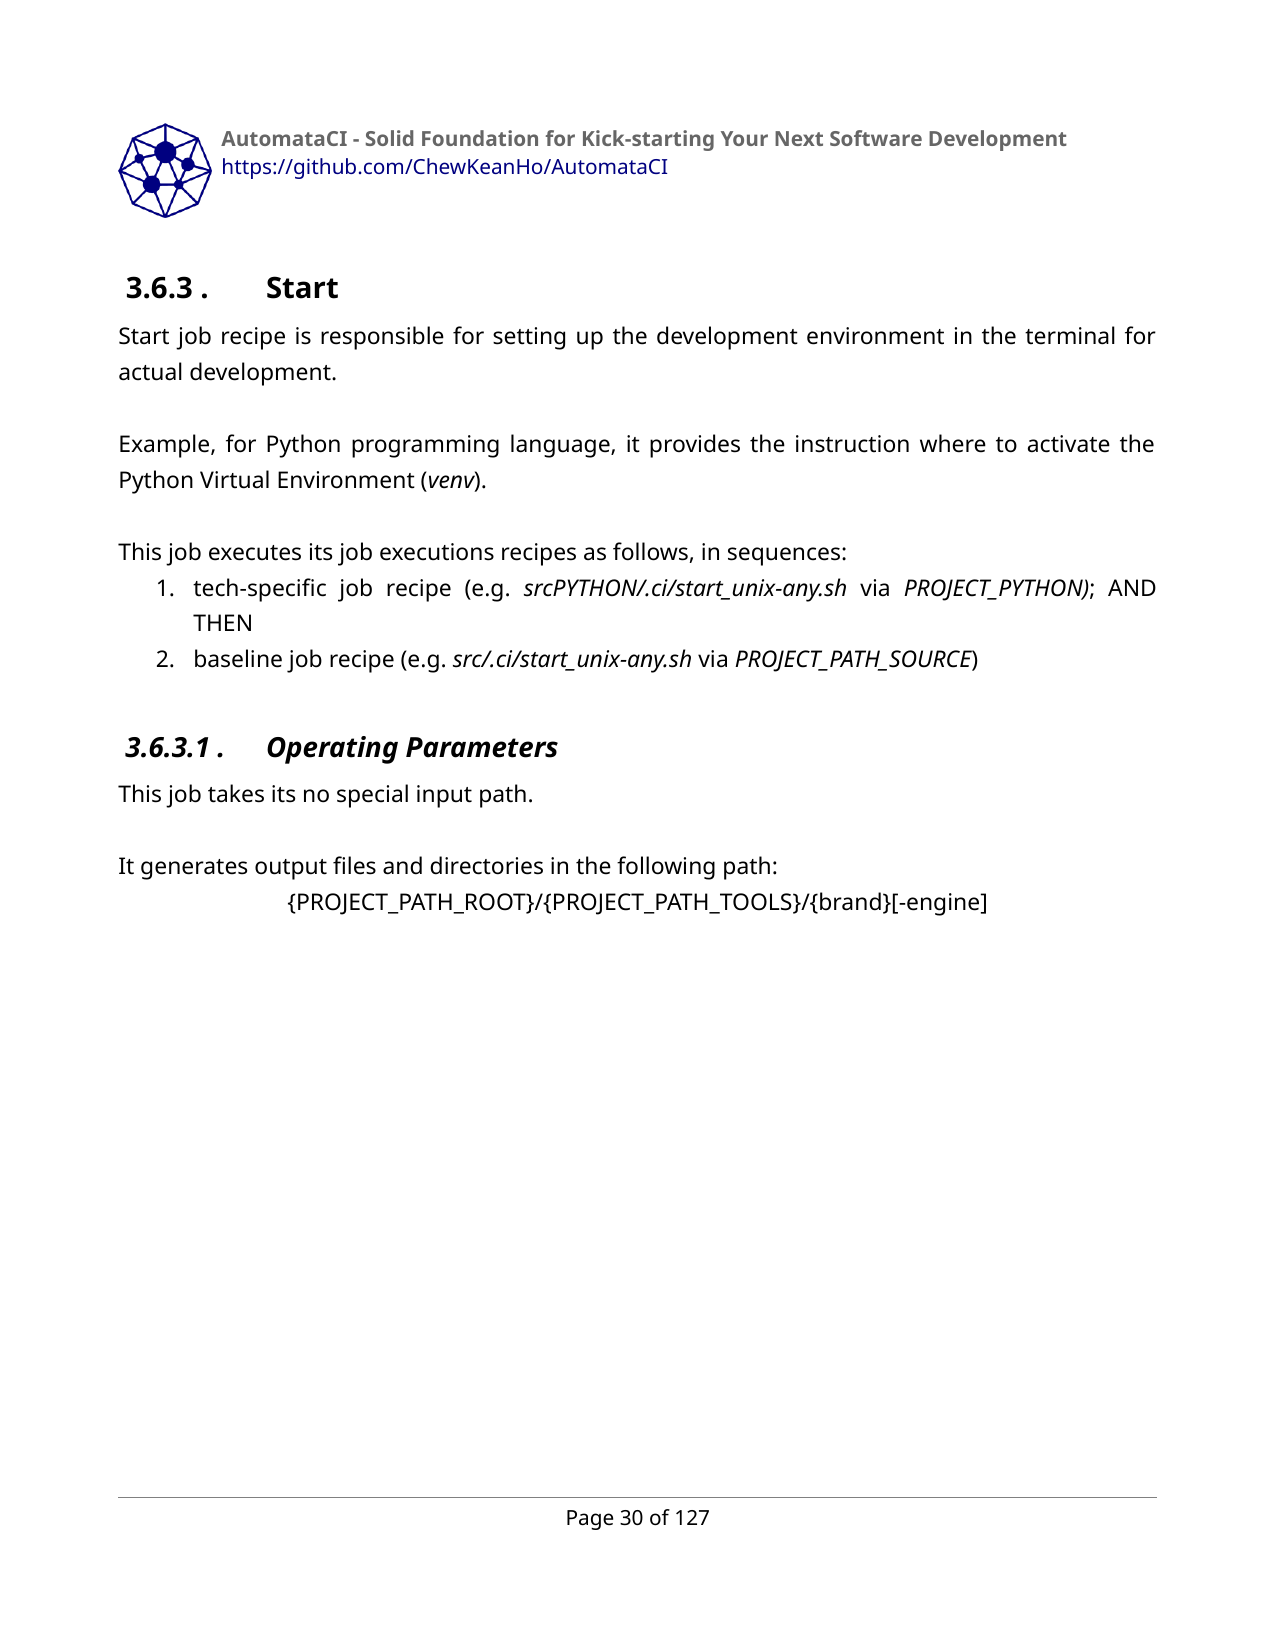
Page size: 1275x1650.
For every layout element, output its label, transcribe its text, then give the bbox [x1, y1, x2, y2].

list baseline job recipe (e.g. src/.ci/start_unix-any.sh via PROJECT_PATH_SOURCE) [156, 643, 1157, 674]
subtitle Start [118, 267, 1157, 307]
text Example, for Python programming language, it provides the instruction where to activate the Python Virtual Environment (venv). [118, 428, 1157, 495]
text Start job recipe is responsible for setting up the development environment in the terminal for actual development. [118, 320, 1157, 387]
picture [118, 123, 212, 218]
text It generates output files and directories in the following path: [118, 850, 1157, 881]
text {PROJECT_PATH_ROOT}/{PROJECT_PATH_TOOLS}/{brand}[-engine] [118, 886, 1157, 917]
text This job executes its job executions recipes as follows, in sequences: [118, 536, 1157, 567]
subtitle Operating Parameters [118, 728, 1157, 765]
text This job takes its no special input path. [118, 778, 1157, 809]
list tech-specific job recipe (e.g. srcPYTHON/.ci/start_unix-any.sh via PROJECT_PYTHON); AND THEN [156, 571, 1157, 639]
